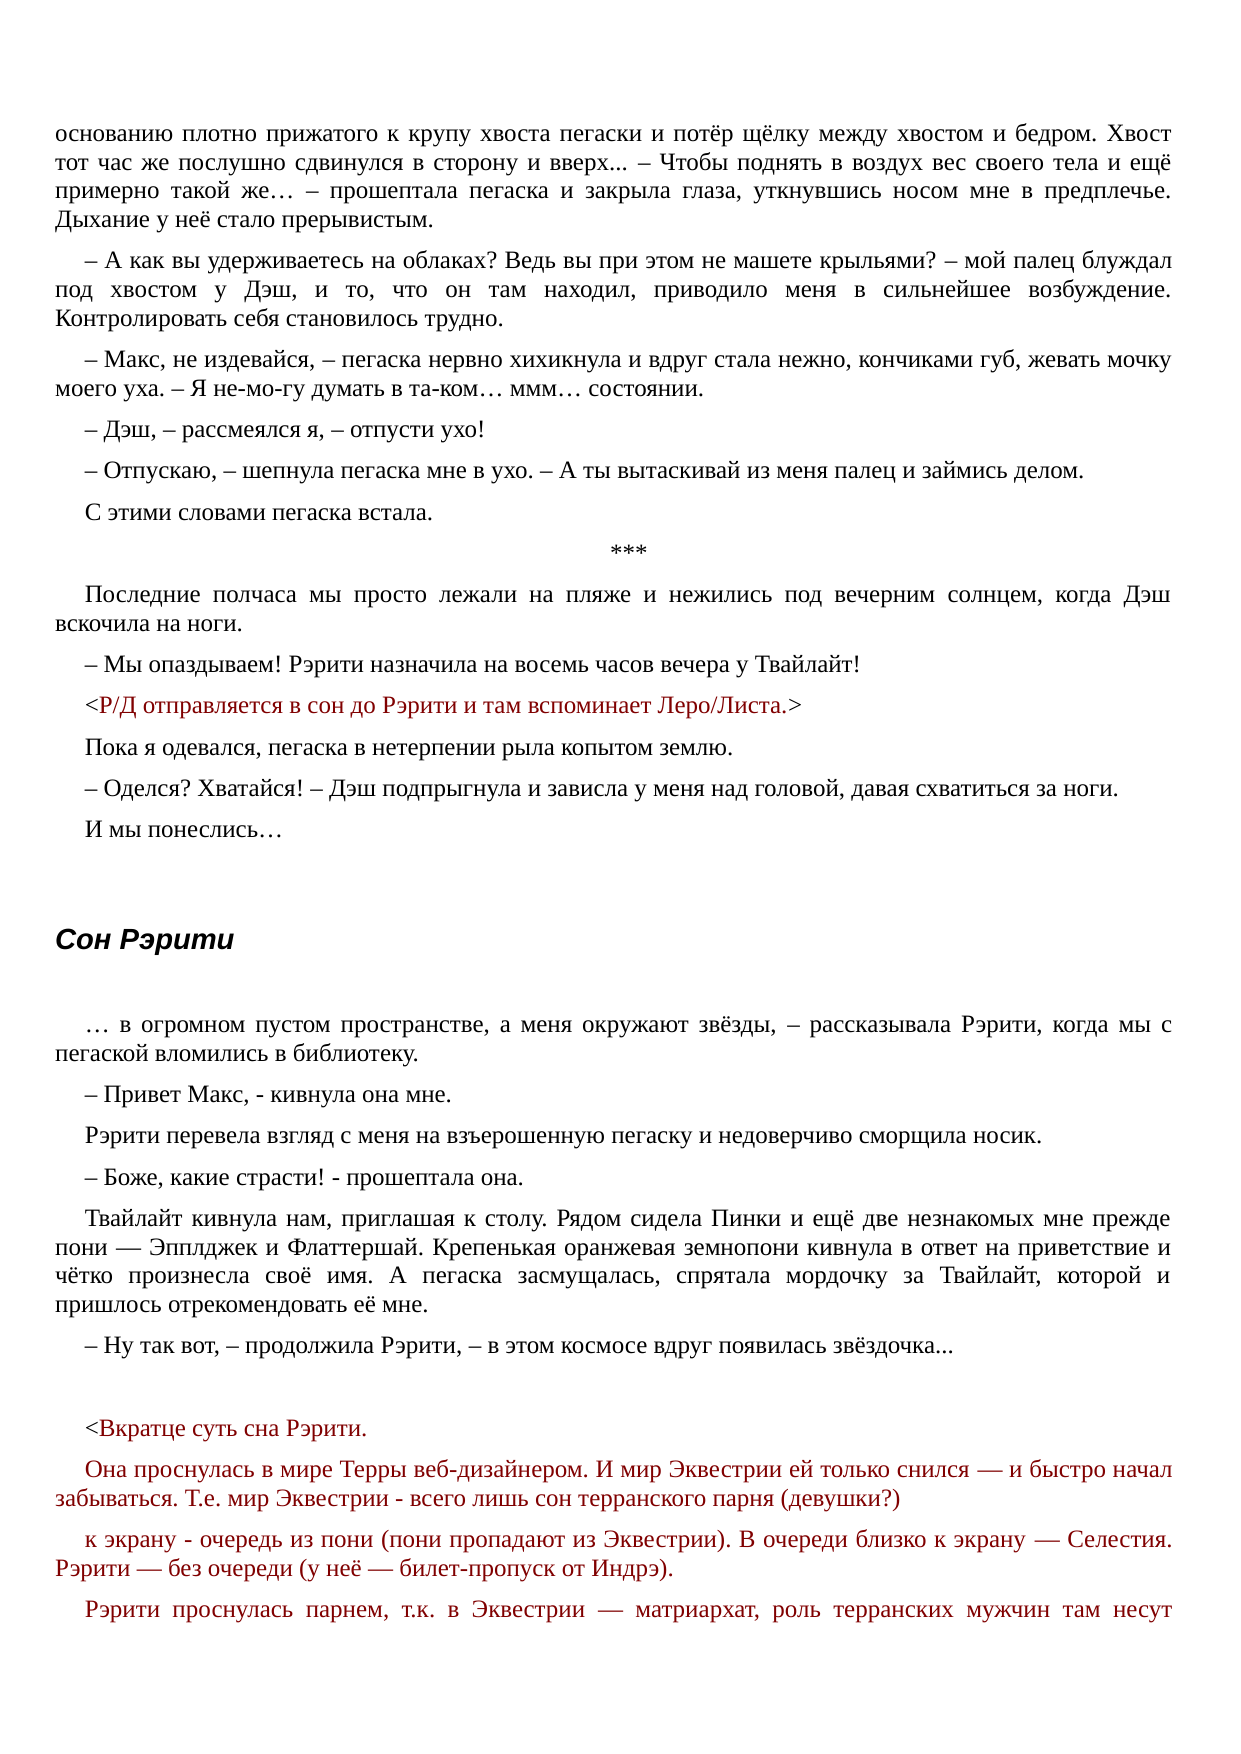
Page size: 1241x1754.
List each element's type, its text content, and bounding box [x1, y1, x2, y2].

text – Оделся? Хватайся! – Дэш подпрыгнула и зависла у меня над головой, давая схватиться за ноги. [55, 773, 1172, 802]
text *** [55, 538, 1172, 567]
text И мы понеслись… [55, 814, 1172, 843]
text Она проснулась в мире Терры веб-дизайнером. И мир Эквестрии ей только снился — и быстро начал забываться. Т.е. мир Эквестрии - всего лишь сон терранского парня (девушки?) [55, 1454, 1172, 1512]
text – Ну так вот, – продолжила Рэрити, – в этом космосе вдруг появилась звёздочка... [55, 1330, 1172, 1359]
text – Мы опаздываем! Рэрити назначила на восемь часов вечера у Твайлайт! [55, 649, 1172, 678]
text С этими словами пегаска встала. [55, 497, 1172, 526]
text – А как вы удерживаетесь на облаках? Ведь вы при этом не машете крыльями? – мой палец блуждал под хвостом у Дэш, и то, что он там находил, приводило меня в сильнейшее возбуждение. Контролировать себя становилось трудно. [55, 246, 1172, 332]
text Твайлайт кивнула нам, приглашая к столу. Рядом сидела Пинки и ещё две незнакомых мне прежде пони — Эпплджек и Флаттершай. Крепенькая оранжевая земнопони кивнула в ответ на приветствие и чётко произнесла своё имя. А пегаска засмущалась, спрятала мордочку за Твайлайт, которой и пришлось отрекомендовать её мне. [55, 1203, 1172, 1318]
text основанию плотно прижатого к крупу хвоста пегаски и потёр щёлку между хвостом и бедром. Хвост тот час же послушно сдвинулся в сторону и вверх... – Чтобы поднять в воздух вес своего тела и ещё примерно такой же… – прошептала пегаска и закрыла глаза, уткнувшись носом мне в предплечье. Дыхание у неё стало прерывистым. [55, 118, 1172, 233]
text – Дэш, – рассмеялся я, – отпусти ухо! [55, 414, 1172, 443]
text Рэрити перевела взгляд с меня на взъерошенную пегаску и недоверчиво сморщила носик. [55, 1120, 1172, 1149]
text – Макс, не издевайся, – пегаска нервно хихикнула и вдруг стала нежно, кончиками губ, жевать мочку моего уха. – Я не-мо-гу думать в та-ком… ммм… состоянии. [55, 344, 1172, 402]
text <Вкратце суть сна Рэрити. [55, 1413, 1172, 1442]
text <Р/Д отправляется в сон до Рэрити и там вспоминает Леро/Листа.> [55, 691, 1172, 719]
text – Отпускаю, – шепнула пегаска мне в ухо. – А ты вытаскивай из меня палец и займись делом. [55, 456, 1172, 484]
text – Привет Макс, - кивнула она мне. [55, 1079, 1172, 1108]
text – Боже, какие страсти! - прошептала она. [55, 1162, 1172, 1190]
text к экрану - очередь из пони (пони пропадают из Эквестрии). В очереди близко к экрану — Селестия. Рэрити — без очереди (у неё — билет-пропуск от Индрэ). [55, 1524, 1172, 1582]
text Пока я одевался, пегаска в нетерпении рыла копытом землю. [55, 732, 1172, 761]
subtitle Сон Рэрити [55, 922, 1172, 955]
text … в огромном пустом пространстве, а меня окружают звёзды, – рассказывала Рэрити, когда мы с пегаской вломились в библиотеку. [55, 1009, 1172, 1067]
text Последние полчаса мы просто лежали на пляже и нежились под вечерним солнцем, когда Дэш вскочила на ноги. [55, 579, 1172, 637]
text Рэрити проснулась парнем, т.к. в Эквестрии — матриархат, роль терранских мужчин там несут [55, 1594, 1172, 1623]
